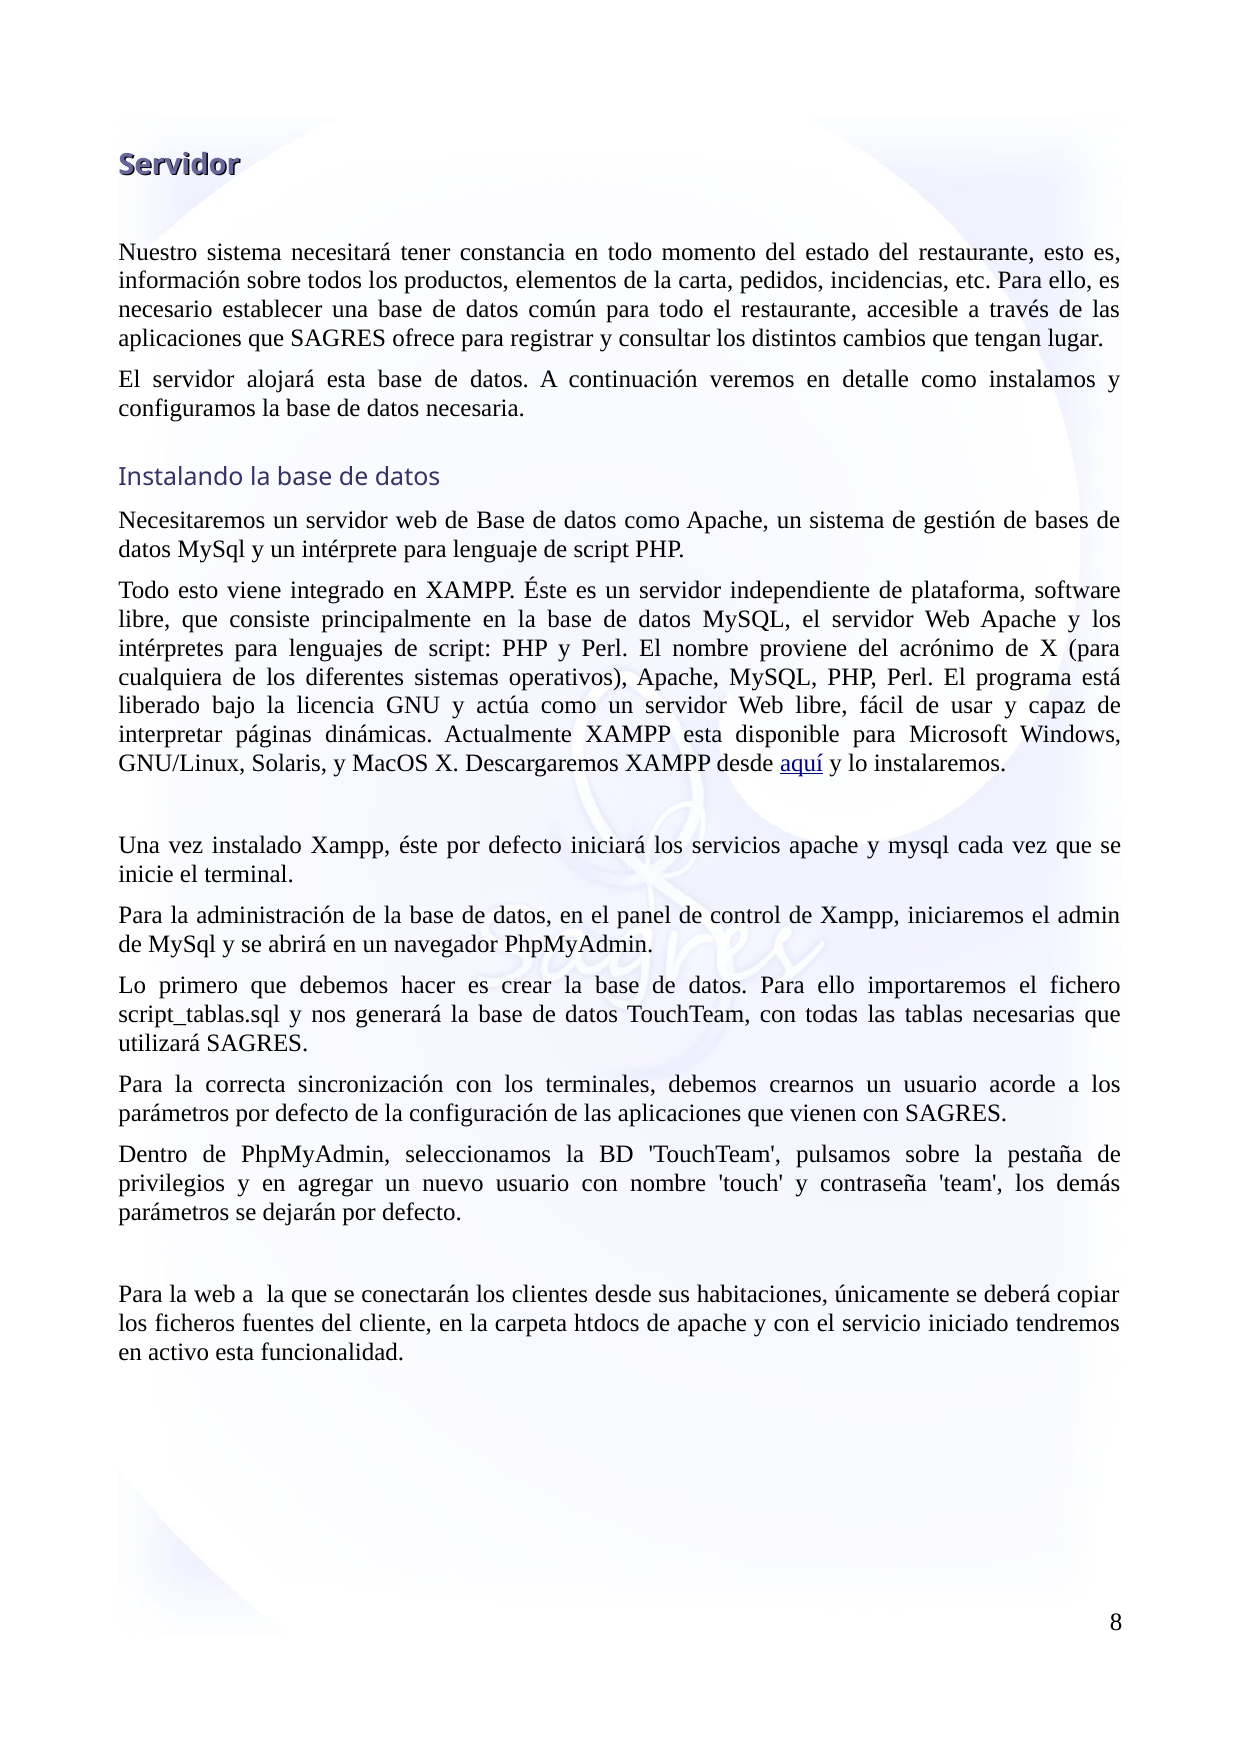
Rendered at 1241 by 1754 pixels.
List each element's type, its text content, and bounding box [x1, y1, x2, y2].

text Para la correcta sincronización con los terminales, debemos crearnos un usuario acorde a los parámetros por defecto de la configuración de las aplicaciones que vienen con SAGRES. [118, 1069, 1122, 1127]
subtitle Instalando la base de datos [118, 459, 1122, 493]
text Necesitaremos un servidor web de Base de datos como Apache, un sistema de gestión de bases de datos MySql y un intérprete para lenguaje de script PHP. [118, 506, 1122, 563]
picture [118, 1057, 1122, 1069]
picture [118, 1226, 1122, 1279]
text Para la administración de la base de datos, en el panel de control de Xampp, iniciaremos el admin de MySql y se abrirá en un navegador PhpMyAdmin. [118, 901, 1122, 958]
picture [118, 563, 1122, 576]
text Para la web a la que se conectarán los clientes desde sus habitaciones, únicamente se deberá copiar los ficheros fuentes del cliente, en la carpeta htdocs de apache y con el servicio iniciado tendremos en activo esta funcionalidad. [118, 1279, 1122, 1366]
picture [118, 1366, 1122, 1636]
picture [118, 958, 1122, 971]
text Nuestro sistema necesitará tener constancia en todo momento del estado del restaurante, esto es, información sobre todos los productos, elementos de la carta, pedidos, incidencias, etc. Para ello, es necesario establecer una base de datos común para todo el restaurante, accesible a través de las aplicaciones que SAGRES ofrece para registrar y consultar los distintos cambios que tengan lugar. [118, 237, 1122, 352]
picture [118, 493, 1122, 506]
text Lo primero que debemos hacer es crear la base de datos. Para ello importaremos el fichero script_tablas.sql y nos generará la base de datos TouchTeam, con todas las tablas necesarias que utilizará SAGRES. [118, 971, 1122, 1057]
text Todo esto viene integrado en XAMPP. Éste es un servidor independiente de plataforma, software libre, que consiste principalmente en la base de datos MySQL, el servidor Web Apache y los intérpretes para lenguajes de script: PHP y Perl. El nombre proviene del acrónimo de X (para cualquiera de los diferentes sistemas operativos), Apache, MySQL, PHP, Perl. El programa está liberado bajo la licencia GNU y actúa como un servidor Web libre, fácil de usar y capaz de interpretar páginas dinámicas. Actualmente XAMPP esta disponible para Microsoft Windows, GNU/Linux, Solaris, y MacOS X. Descargaremos XAMPP desde aquí y lo instalaremos. [118, 576, 1122, 777]
picture [118, 777, 1122, 831]
picture [118, 352, 1122, 364]
picture [118, 888, 1122, 901]
picture [118, 422, 1122, 459]
subtitle Servidor [118, 143, 1122, 183]
picture [118, 1127, 1122, 1139]
text Una vez instalado Xampp, éste por defecto iniciará los servicios apache y mysql cada vez que se inicie el terminal. [118, 831, 1122, 888]
text El servidor alojará esta base de datos. A continuación veremos en detalle como instalamos y configuramos la base de datos necesaria. [118, 364, 1122, 422]
text Dentro de PhpMyAdmin, seleccionamos la BD 'TouchTeam', pulsamos sobre la pestaña de privilegios y en agregar un nuevo usuario con nombre 'touch' y contraseña 'team', los demás parámetros se dejarán por defecto. [118, 1139, 1122, 1226]
picture [118, 118, 1122, 143]
picture [118, 183, 1122, 237]
